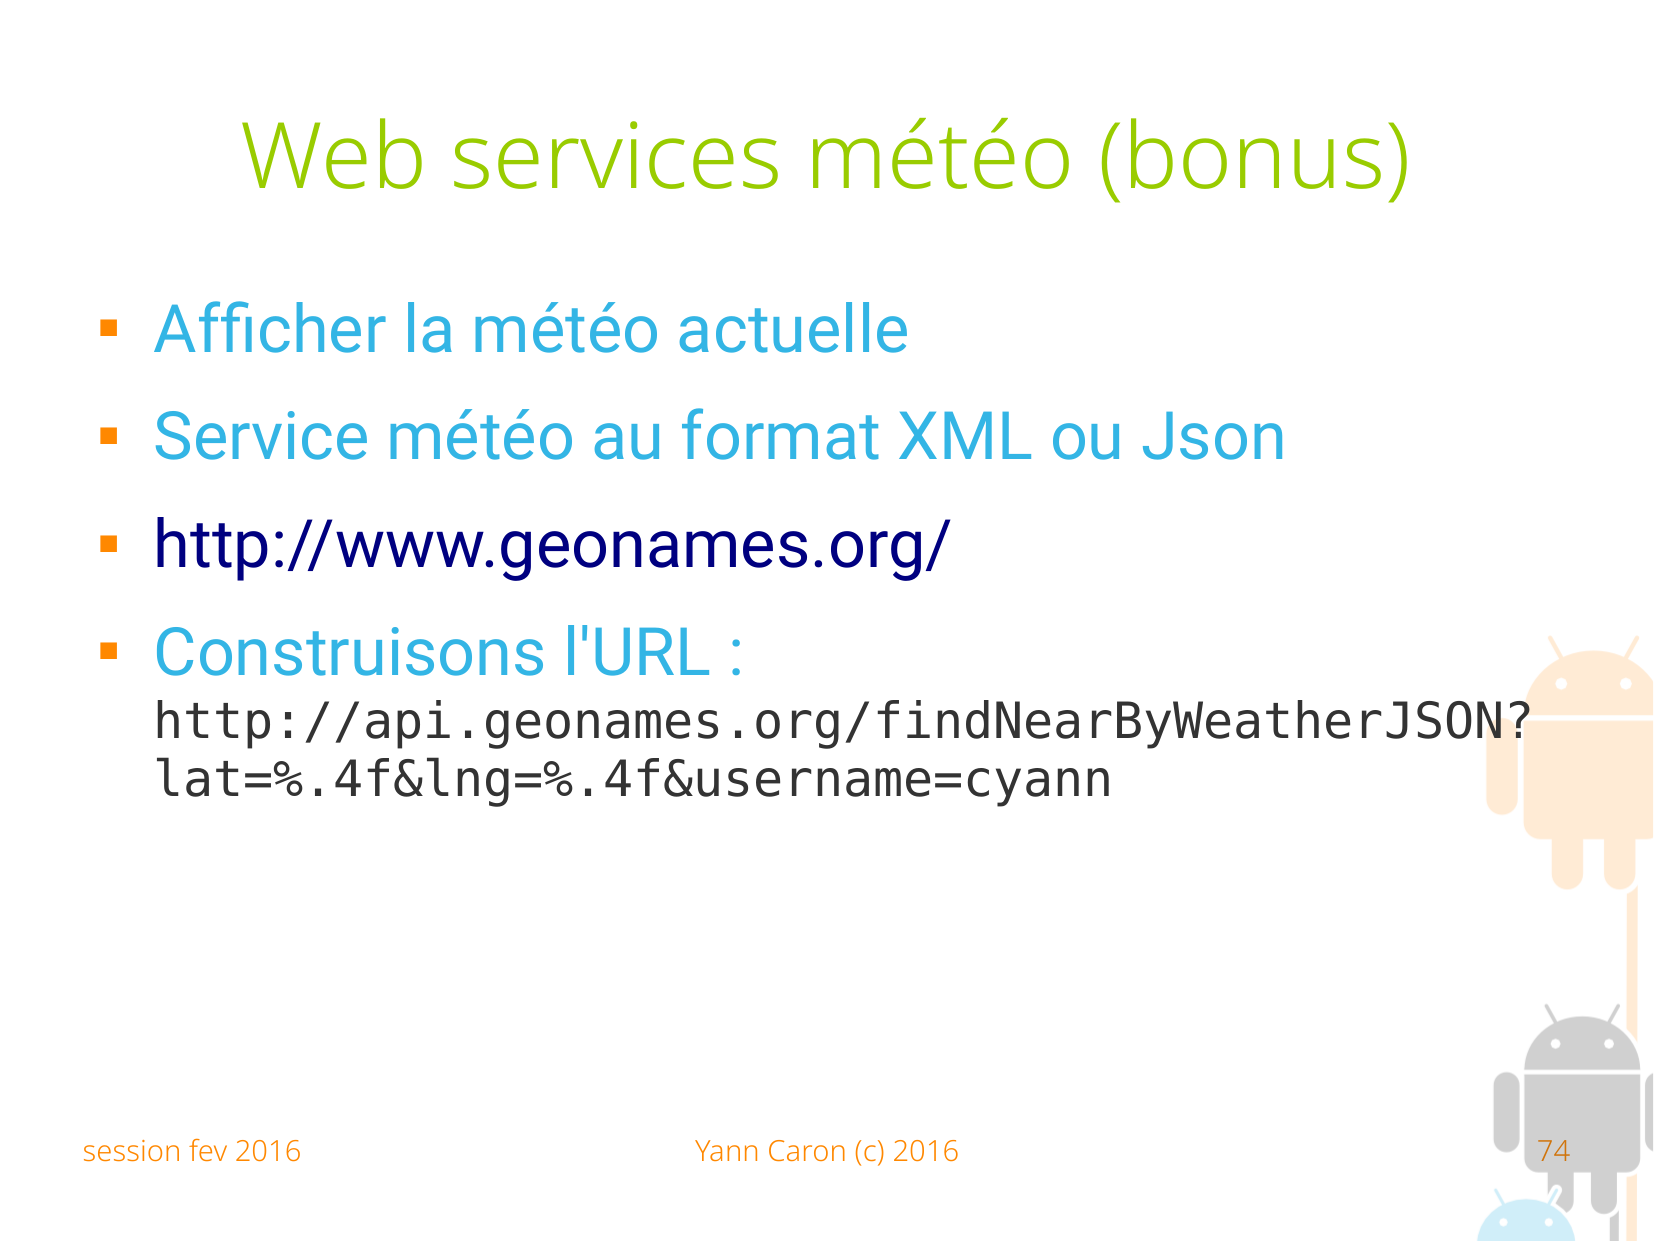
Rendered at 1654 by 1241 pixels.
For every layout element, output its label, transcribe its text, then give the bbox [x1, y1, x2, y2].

list Afficher la météo actuelle Service météo au format XML ou Json http://www.geonames.org/ Construisons l'URL : http://api.geonames.org/findNearByWeatherJSON?lat=%.4f&lng=%.4f&username=cyann [82, 290, 1571, 1010]
title Web services météo (bonus) [82, 49, 1571, 257]
picture [240, 423, 1654, 1241]
